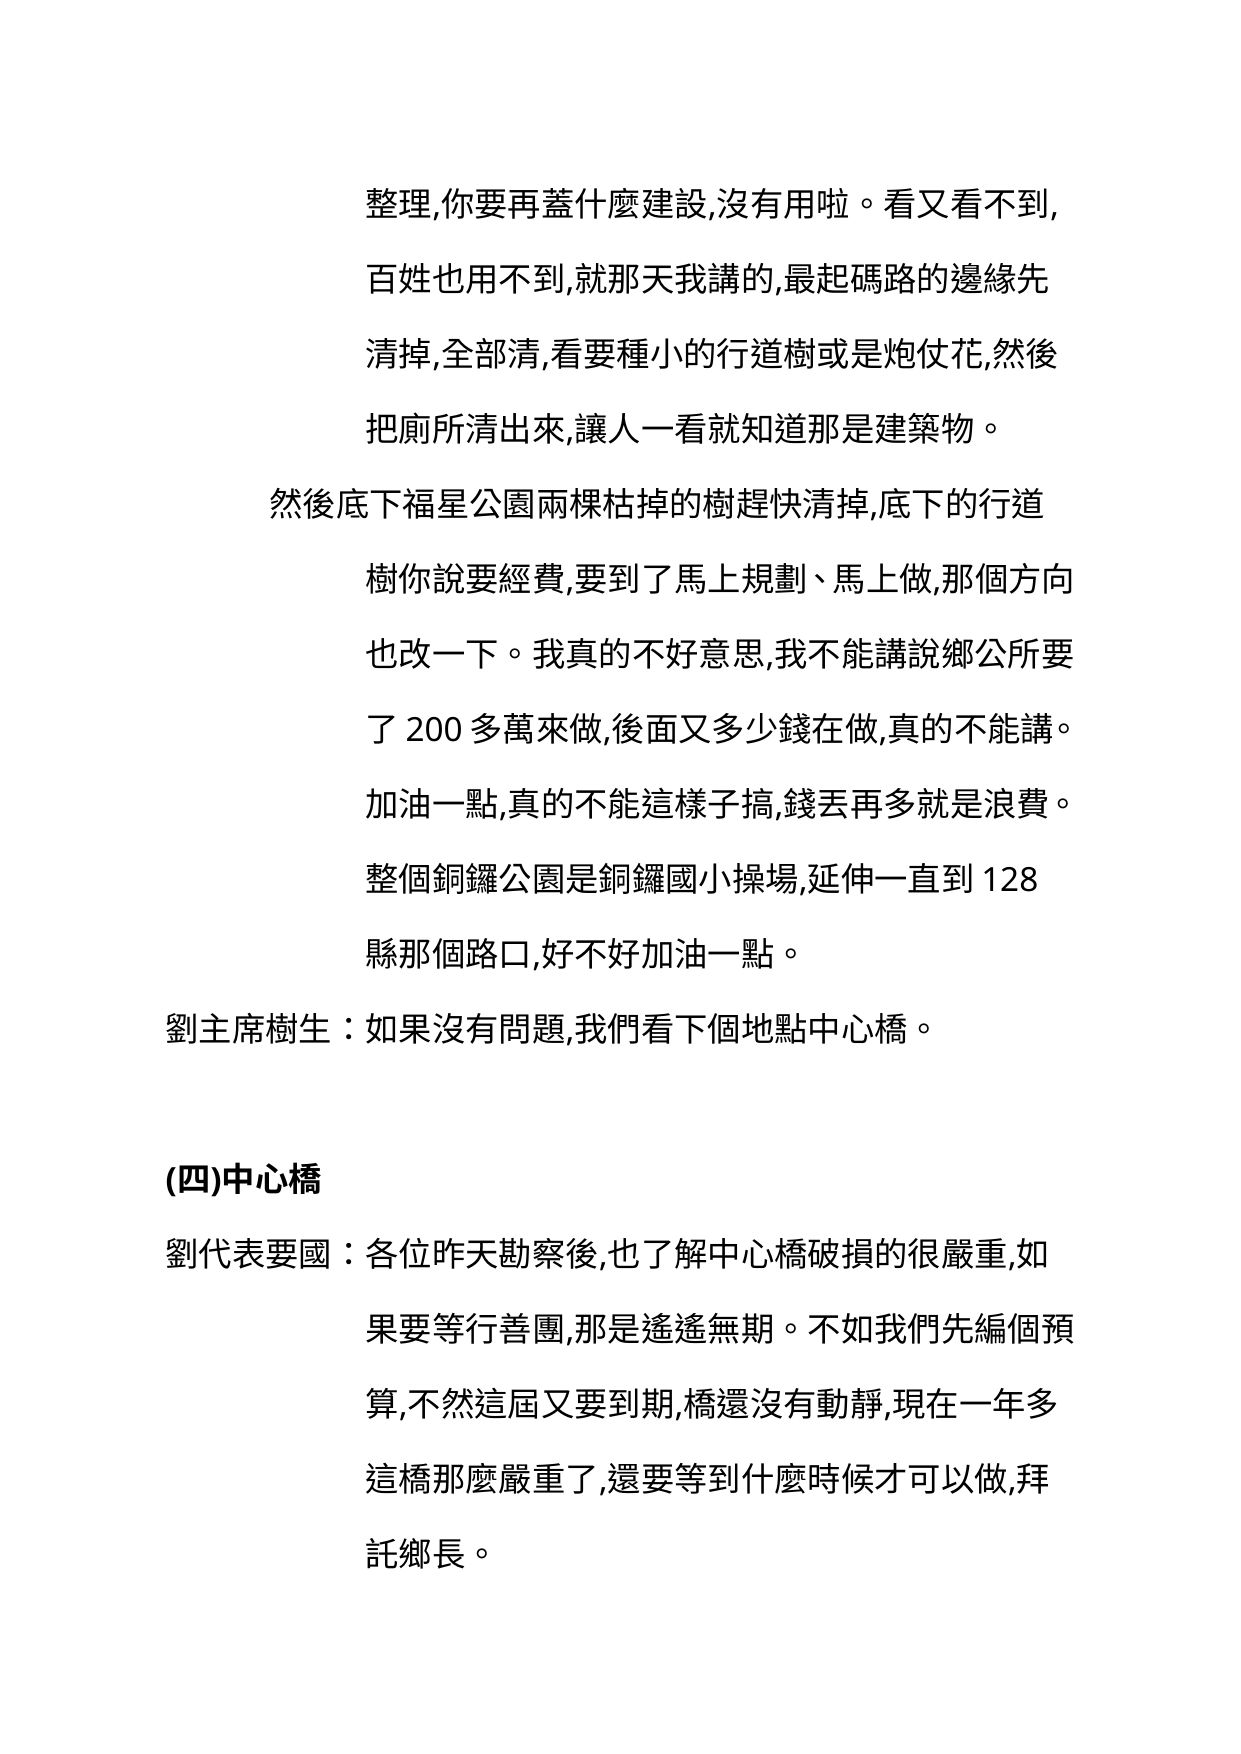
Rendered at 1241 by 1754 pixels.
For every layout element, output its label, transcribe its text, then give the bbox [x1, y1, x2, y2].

text 整理,你要再蓋什麼建設,沒有用啦。看又看不到,百姓也用不到,就那天我講的,最起碼路的邊緣先清掉,全部清,看要種小的行道樹或是炮仗花,然後把廁所清出來,讓人一看就知道那是建築物。 [165, 164, 1075, 464]
text 劉主席樹生：如果沒有問題,我們看下個地點中心橋。 [165, 989, 1075, 1064]
text (四)中心橋 [165, 1139, 1075, 1214]
text 然後底下福星公園兩棵枯掉的樹趕快清掉,底下的行道樹你說要經費,要到了馬上規劃、馬上做,那個方向也改一下。我真的不好意思,我不能講說鄉公所要了200多萬來做,後面又多少錢在做,真的不能講。加油一點,真的不能這樣子搞,錢丟再多就是浪費。整個銅鑼公園是銅鑼國小操場,延伸一直到128縣那個路口,好不好加油一點。 [165, 464, 1075, 989]
text 劉代表要國：各位昨天勘察後,也了解中心橋破損的很嚴重,如果要等行善團,那是遙遙無期。不如我們先編個預算,不然這屆又要到期,橋還沒有動靜,現在一年多這橋那麼嚴重了,還要等到什麼時候才可以做,拜託鄉長。 [165, 1214, 1075, 1589]
